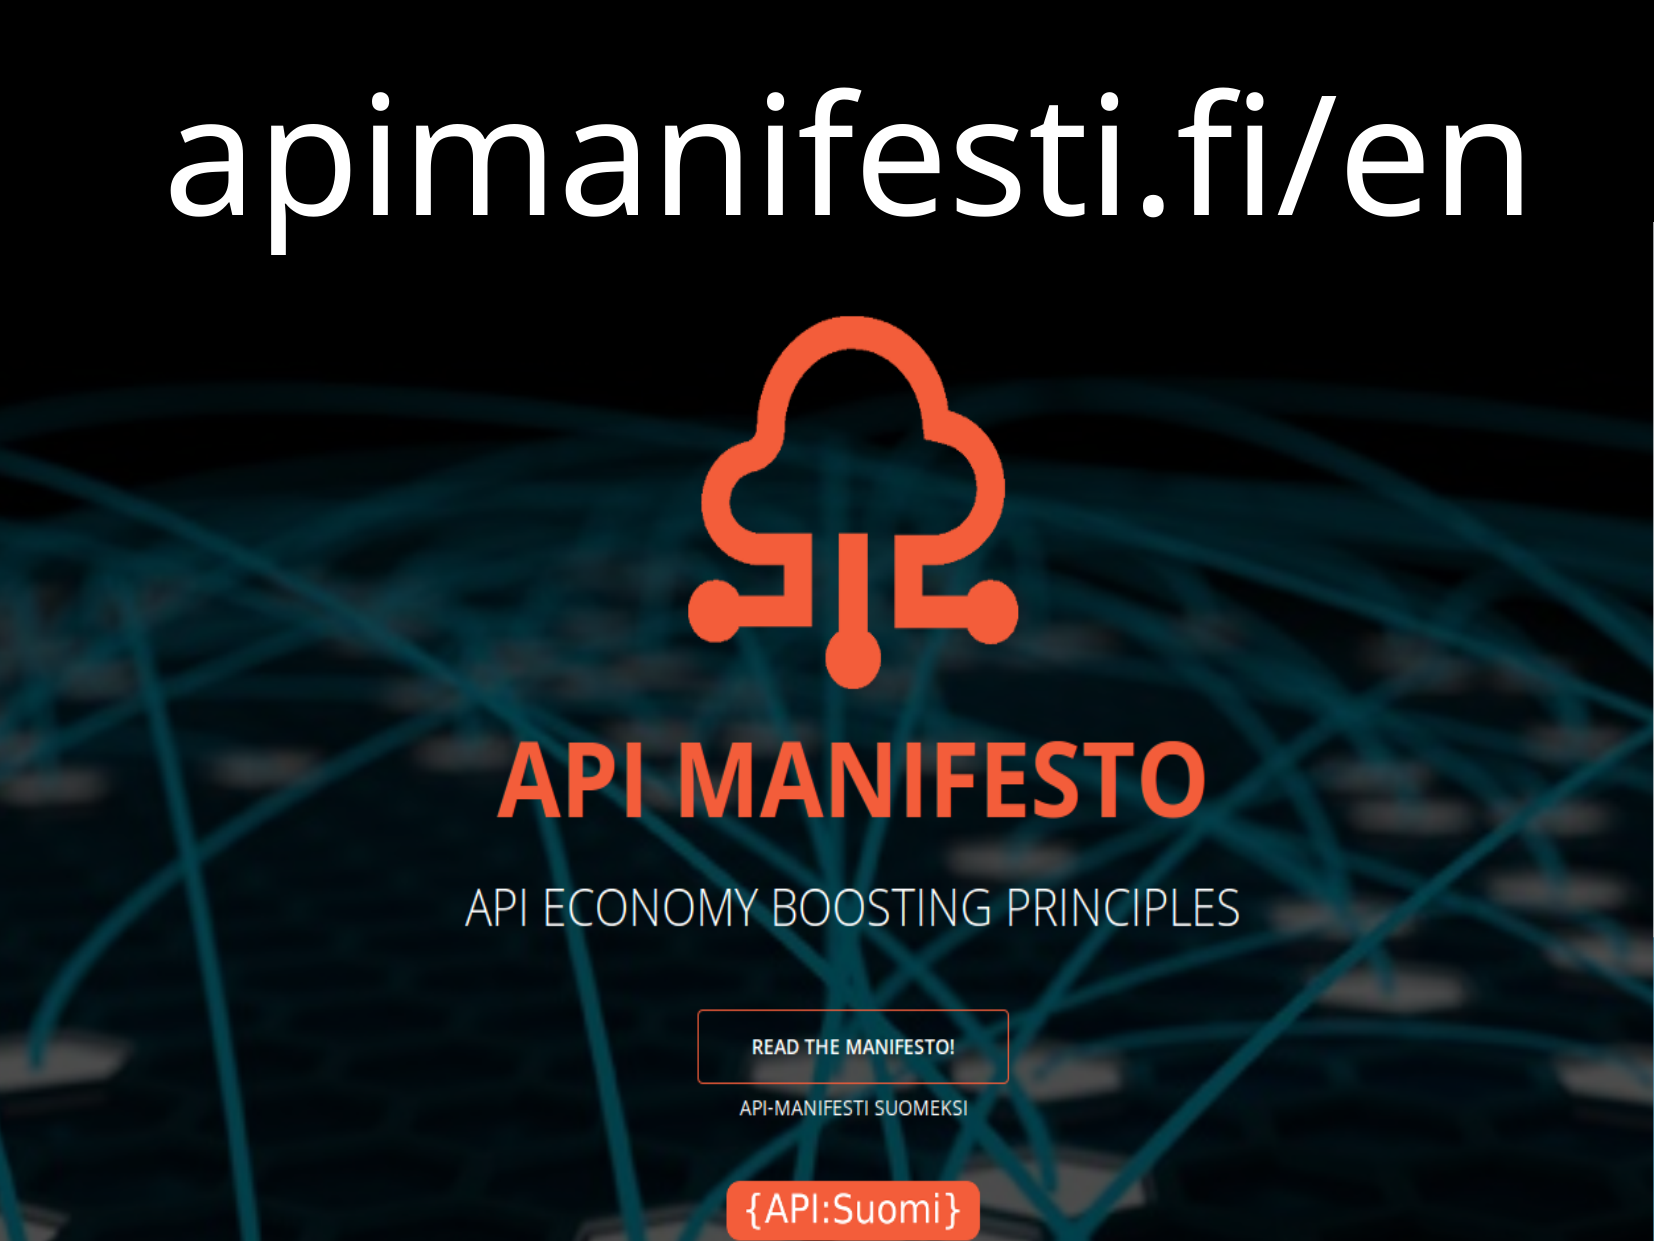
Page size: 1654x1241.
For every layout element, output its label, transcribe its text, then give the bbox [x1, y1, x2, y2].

text_box apimanifesti.fi/en [149, 30, 1504, 241]
picture [0, 222, 1654, 1241]
text_box [0, 0, 1654, 222]
